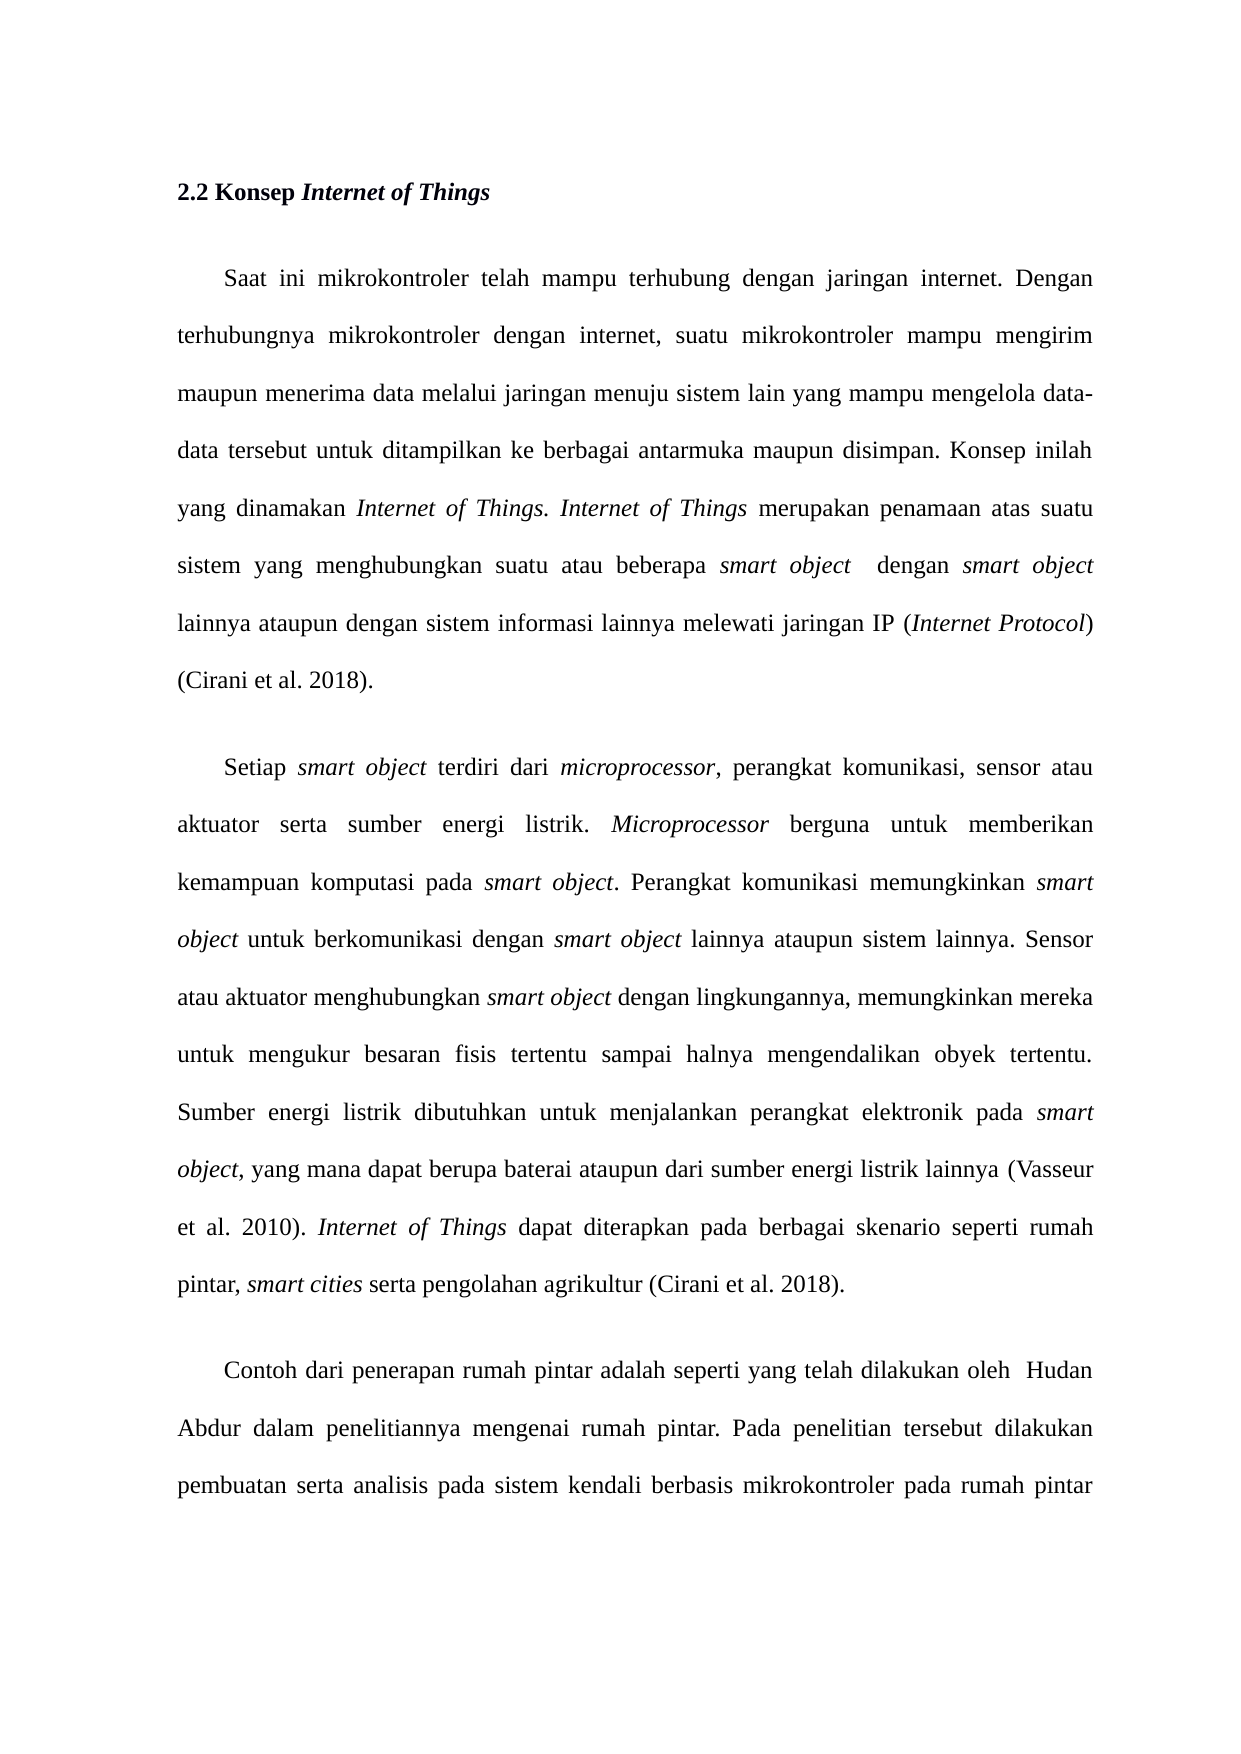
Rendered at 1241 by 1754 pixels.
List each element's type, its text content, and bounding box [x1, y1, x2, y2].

subtitle 2.2 Konsep Internet of Things [177, 177, 1093, 206]
text Contoh dari penerapan rumah pintar adalah seperti yang telah dilakukan oleh Hudan Abdur dalam penelitiannya mengenai rumah pintar. Pada penelitian tersebut dilakukan pembuatan serta analisis pada sistem kendali berbasis mikrokontroler pada rumah pintar [177, 1355, 1093, 1499]
text Saat ini mikrokontroler telah mampu terhubung dengan jaringan internet. Dengan terhubungnya mikrokontroler dengan internet, suatu mikrokontroler mampu mengirim maupun menerima data melalui jaringan menuju sistem lain yang mampu mengelola data-data tersebut untuk ditampilkan ke berbagai antarmuka maupun disimpan. Konsep inilah yang dinamakan Internet of Things. Internet of Things merupakan penamaan atas suatu sistem yang menghubungkan suatu atau beberapa smart object dengan smart object lainnya ataupun dengan sistem informasi lainnya melewati jaringan IP (Internet Protocol) (Cirani et al. 2018)⁠. [177, 263, 1093, 694]
text Setiap smart object terdiri dari microprocessor, perangkat komunikasi, sensor atau aktuator serta sumber energi listrik. Microprocessor berguna untuk memberikan kemampuan komputasi pada smart object. Perangkat komunikasi memungkinkan smart object untuk berkomunikasi dengan smart object lainnya ataupun sistem lainnya. Sensor atau aktuator menghubungkan smart object dengan lingkungannya, memungkinkan mereka untuk mengukur besaran fisis tertentu sampai halnya mengendalikan obyek tertentu. Sumber energi listrik dibutuhkan untuk menjalankan perangkat elektronik pada smart object, yang mana dapat berupa baterai ataupun dari sumber energi listrik lainnya (Vasseur et al. 2010)⁠. Internet of Things dapat diterapkan pada berbagai skenario seperti rumah pintar, smart cities serta pengolahan agrikultur (Cirani et al. 2018)⁠. [177, 752, 1093, 1298]
